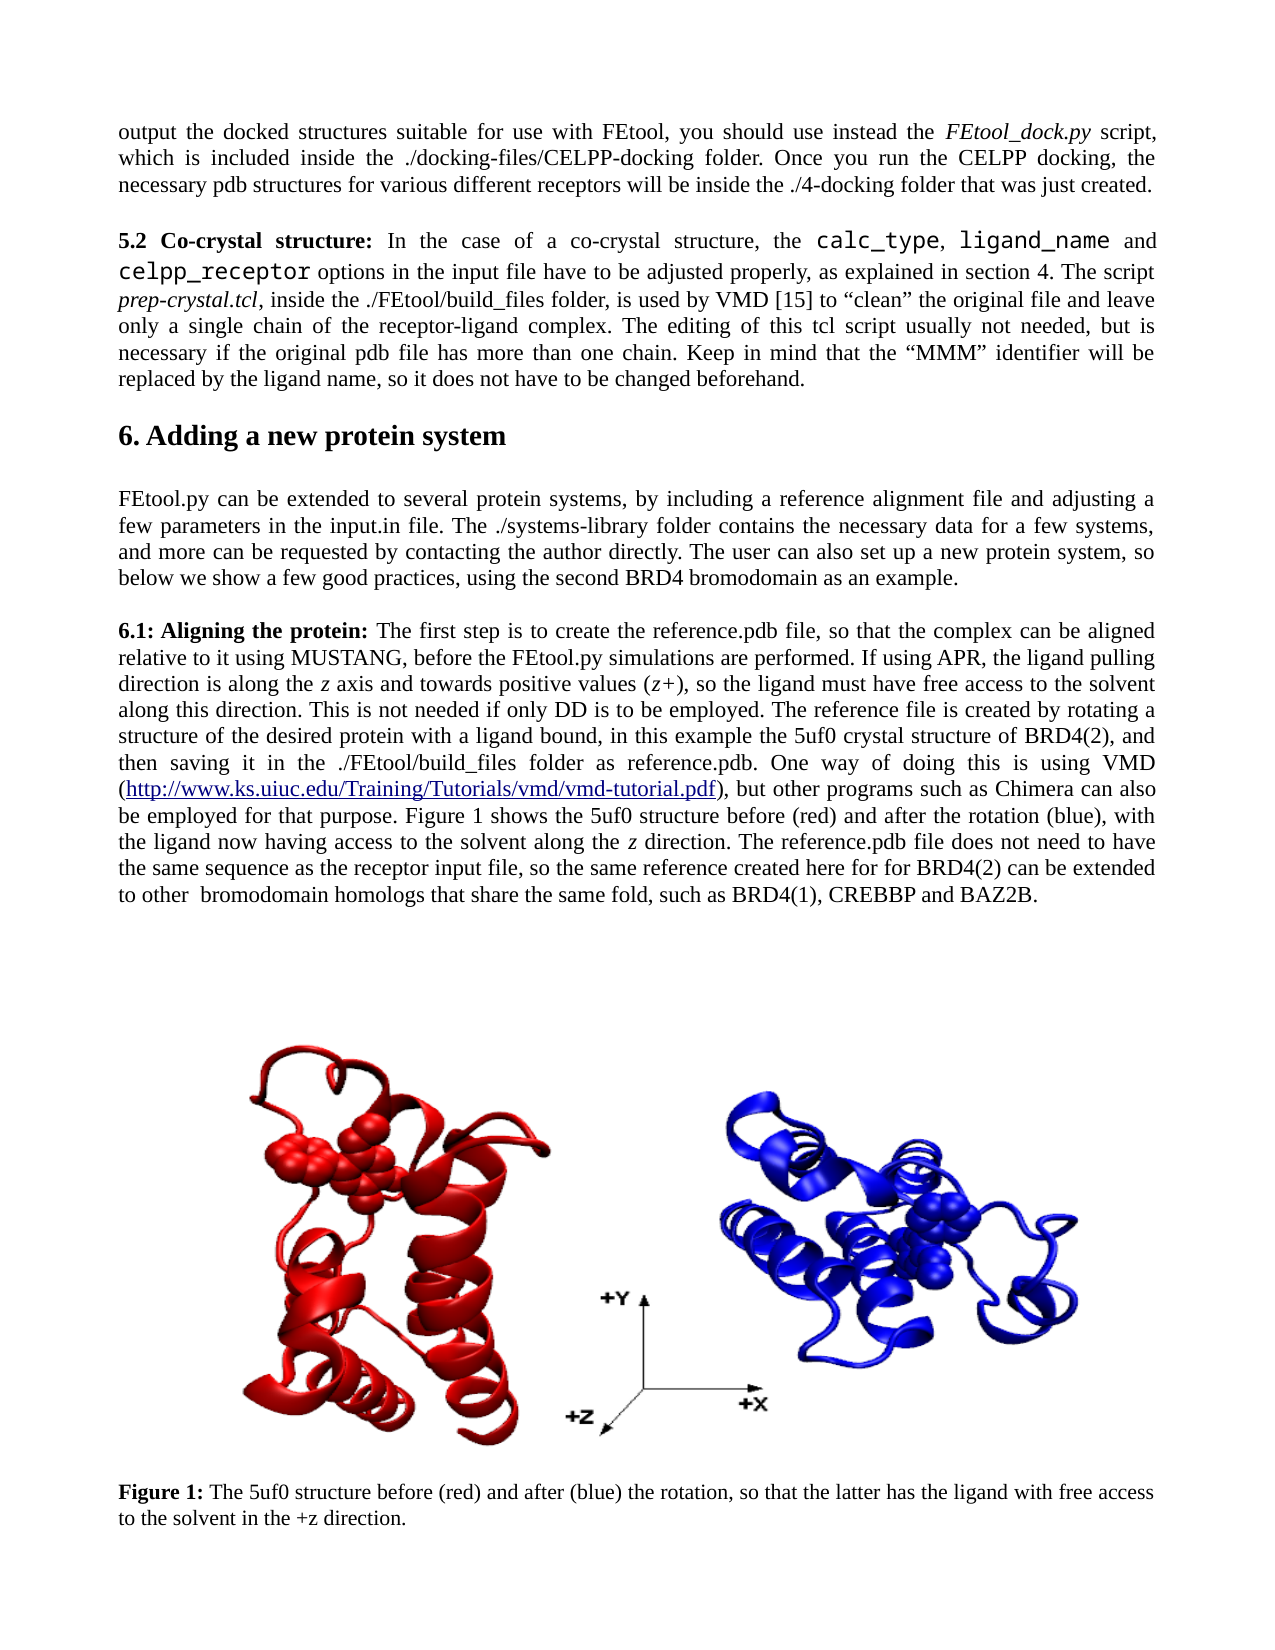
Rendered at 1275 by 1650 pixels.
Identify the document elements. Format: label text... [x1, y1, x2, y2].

text 6.1: Aligning the protein: The first step is to create the reference.pdb file, so that the complex can be aligned relative to it using MUSTANG, before the FEtool.py simulations are performed. If using APR, the ligand pulling direction is along the z axis and towards positive values (z+), so the ligand must have free access to the solvent along this direction. This is not needed if only DD is to be employed. The reference file is created by rotating a structure of the desired protein with a ligand bound, in this example the 5uf0 crystal structure of BRD4(2), and then saving it in the ./FEtool/build_files folder as reference.pdb. One way of doing this is using VMD (http://www.ks.uiuc.edu/Training/Tutorials/vmd/vmd-tutorial.pdf), but other programs such as Chimera can also be employed for that purpose. Figure 1 shows the 5uf0 structure before (red) and after the rotation (blue), with the ligand now having access to the solvent along the z direction. The reference.pdb file does not need to have the same sequence as the receptor input file, so the same reference created here for for BRD4(2) can be extended to other bromodomain homologs that share the same fold, such as BRD4(1), CREBBP and BAZ2B. [118, 617, 1157, 907]
text 6. Adding a new protein system [118, 418, 1157, 451]
picture [170, 1038, 1105, 1453]
text Figure 1: The 5uf0 structure before (red) and after (blue) the rotation, so that the latter has the ligand with free access to the solvent in the +z direction. [118, 1479, 1157, 1530]
text FEtool.py can be extended to several protein systems, by including a reference alignment file and adjusting a few parameters in the input.in file. The ./systems-library folder contains the necessary data for a few systems, and more can be requested by contacting the author directly. The user can also set up a new protein system, so below we show a few good practices, using the second BRD4 bromodomain as an example. [118, 485, 1157, 591]
text output the docked structures suitable for use with FEtool, you should use instead the FEtool_dock.py script, which is included inside the ./docking-files/CELPP-docking folder. Once you run the CELPP docking, the necessary pdb structures for various different receptors will be inside the ./4-docking folder that was just created. [118, 118, 1157, 197]
text 5.2 Co-crystal structure: In the case of a co-crystal structure, the calc_type, ligand_name and celpp_receptor options in the input file have to be adjusted properly, as explained in section 4. The script prep-crystal.tcl, inside the ./FEtool/build_files folder, is used by VMD [15] to “clean” the original file and leave only a single chain of the receptor-ligand complex. The editing of this tcl script usually not needed, but is necessary if the original pdb file has more than one chain. Keep in mind that the “MMM” identifier will be replaced by the ligand name, so it does not have to be changed beforehand. [118, 223, 1157, 391]
